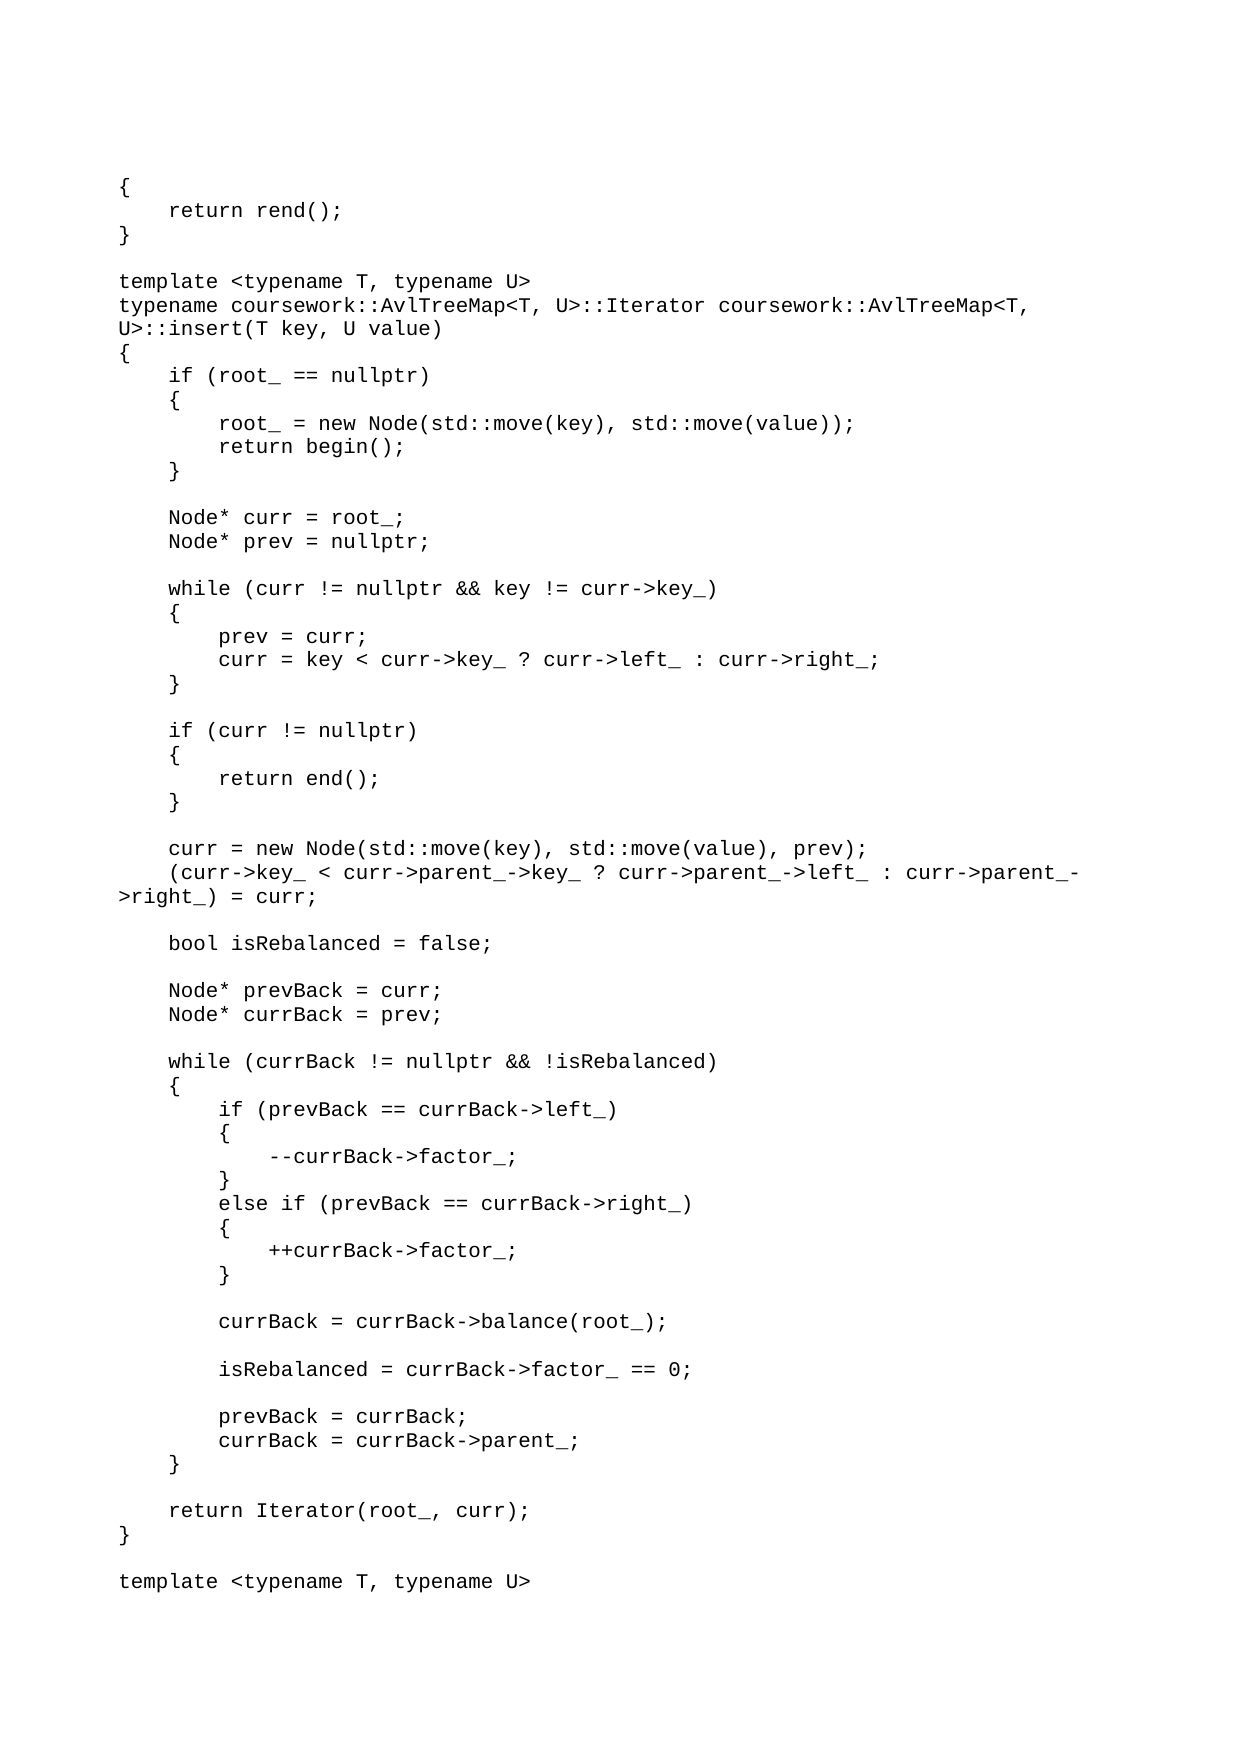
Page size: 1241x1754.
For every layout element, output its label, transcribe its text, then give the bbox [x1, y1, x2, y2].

text { [118, 176, 1122, 200]
text while (curr != nullptr && key != curr->key_) [118, 578, 1122, 602]
text template <typename T, typename U> [118, 1571, 1122, 1595]
text { [118, 744, 1122, 767]
text if (root_ == nullptr) [118, 366, 1122, 389]
text curr = new Node(std::move(key), std::move(value), prev); [118, 838, 1122, 862]
text return end(); [118, 767, 1122, 791]
text template <typename T, typename U> [118, 271, 1122, 294]
text while (currBack != nullptr && !isRebalanced) [118, 1051, 1122, 1075]
text isRebalanced = currBack->factor_ == 0; [118, 1359, 1122, 1382]
text } [118, 460, 1122, 484]
text { [118, 1122, 1122, 1146]
text } [118, 1453, 1122, 1477]
text { [118, 1075, 1122, 1098]
text { [118, 1217, 1122, 1240]
text (curr->key_ < curr->parent_->key_ ? curr->parent_->left_ : curr->parent_->right_) = curr; [118, 862, 1122, 909]
text currBack = currBack->balance(root_); [118, 1311, 1122, 1335]
text --currBack->factor_; [118, 1146, 1122, 1169]
text typename coursework::AvlTreeMap<T, U>::Iterator coursework::AvlTreeMap<T, U>::insert(T key, U value) [118, 294, 1122, 342]
text } [118, 1169, 1122, 1193]
text } [118, 224, 1122, 247]
text return rend(); [118, 200, 1122, 224]
text } [118, 791, 1122, 815]
text ++currBack->factor_; [118, 1240, 1122, 1264]
text currBack = currBack->parent_; [118, 1429, 1122, 1453]
text } [118, 673, 1122, 697]
text Node* curr = root_; [118, 507, 1122, 531]
text if (curr != nullptr) [118, 720, 1122, 744]
text } [118, 1524, 1122, 1548]
text if (prevBack == currBack->left_) [118, 1098, 1122, 1122]
text Node* currBack = prev; [118, 1004, 1122, 1028]
text else if (prevBack == currBack->right_) [118, 1193, 1122, 1217]
text Node* prevBack = curr; [118, 980, 1122, 1004]
text { [118, 342, 1122, 366]
text curr = key < curr->key_ ? curr->left_ : curr->right_; [118, 649, 1122, 673]
text { [118, 602, 1122, 626]
text root_ = new Node(std::move(key), std::move(value)); [118, 413, 1122, 436]
text return begin(); [118, 436, 1122, 460]
text } [118, 1264, 1122, 1288]
text prevBack = currBack; [118, 1406, 1122, 1429]
text { [118, 389, 1122, 413]
text Node* prev = nullptr; [118, 531, 1122, 555]
text return Iterator(root_, curr); [118, 1501, 1122, 1524]
text bool isRebalanced = false; [118, 933, 1122, 957]
text prev = curr; [118, 626, 1122, 649]
